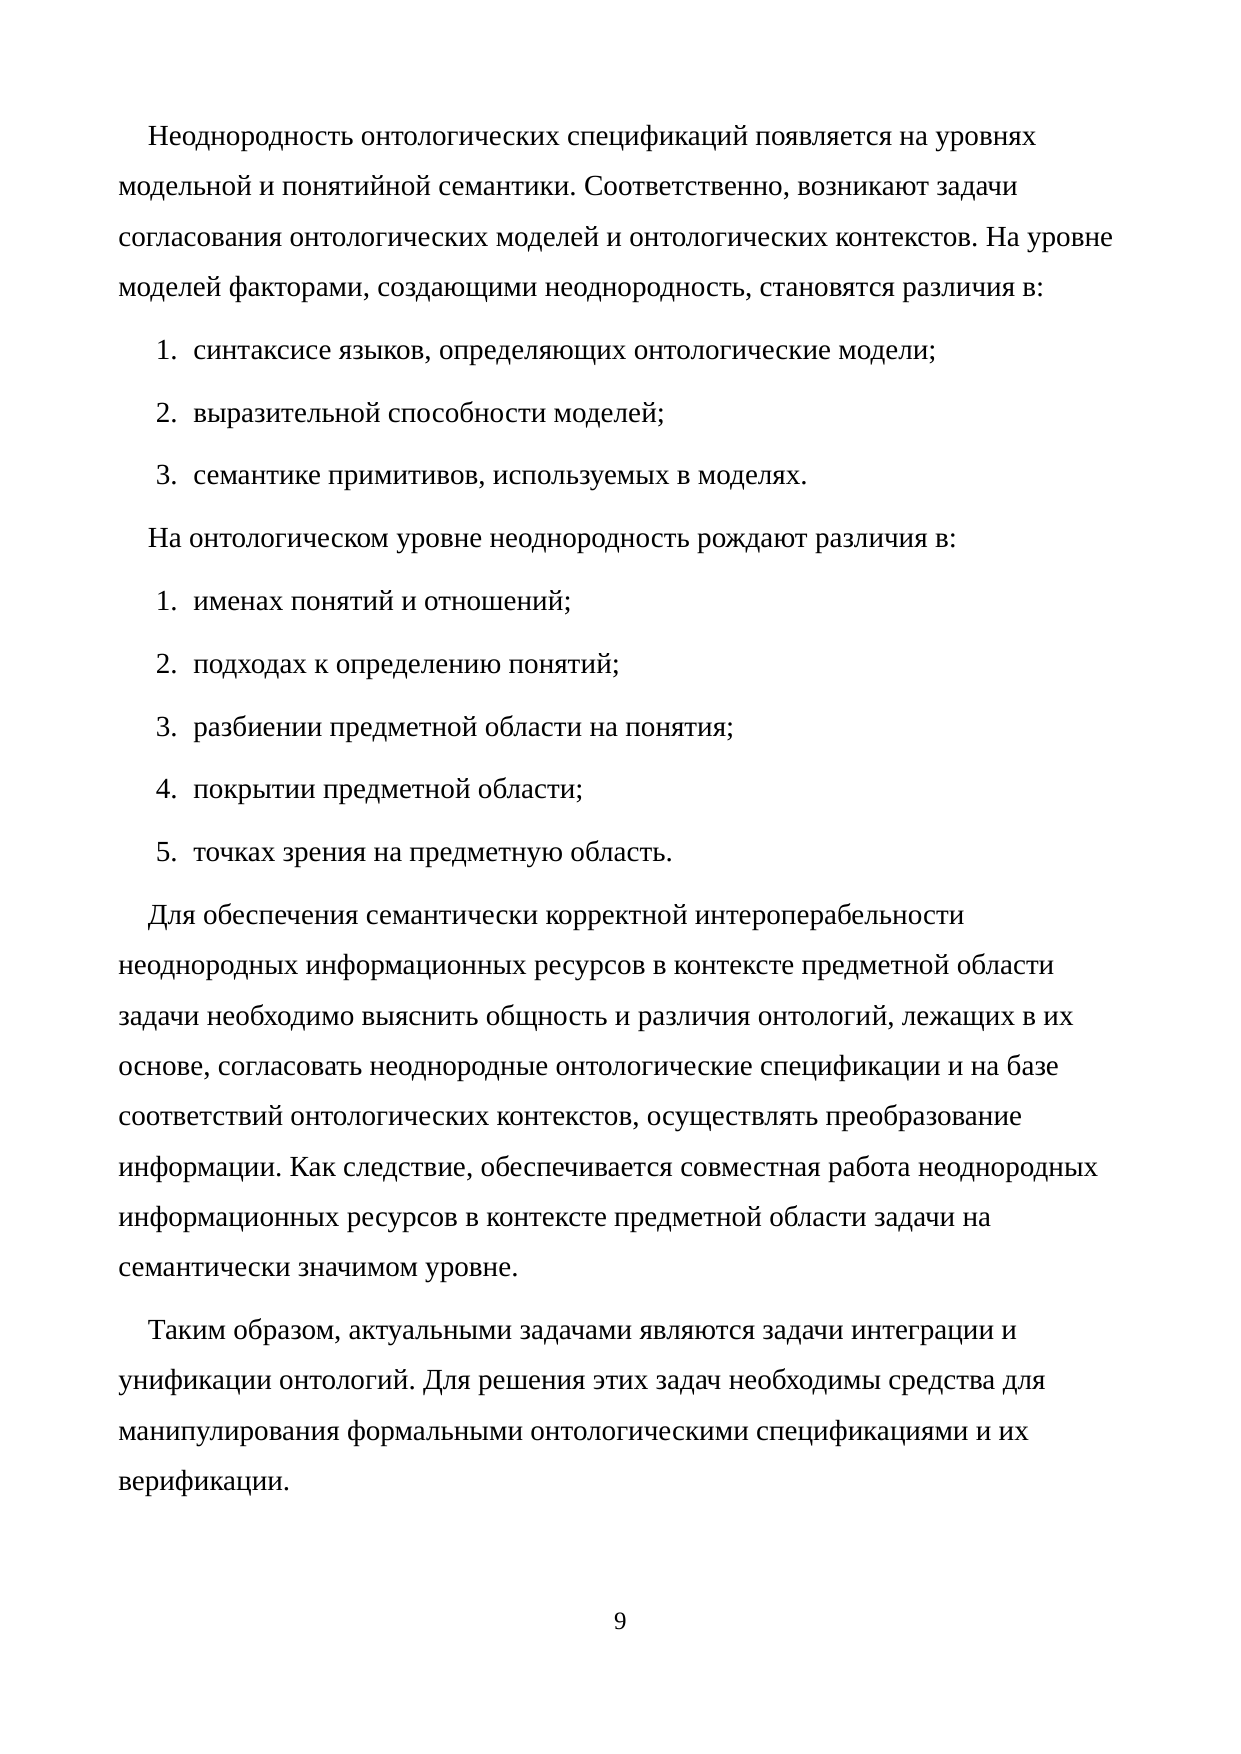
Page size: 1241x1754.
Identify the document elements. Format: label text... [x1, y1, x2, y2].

list синтаксисе языков, определяющих онтологические модели; [156, 332, 1122, 365]
list подходах к определению понятий; [156, 646, 1122, 679]
text Неоднородность онтологических спецификаций появляется на уровнях модельной и понятийной семантики. Соответственно, возникают задачи согласования онтологических моделей и онтологических контекстов. На уровне моделей факторами, создающими неоднородность, становятся различия в: [118, 118, 1122, 303]
text Таким образом, актуальными задачами являются задачи интеграции и унификации онтологий. Для решения этих задач необходимы средства для манипулирования формальными онтологическими спецификациями и их верификации. [118, 1312, 1122, 1497]
list именах понятий и отношений; [156, 583, 1122, 617]
text На онтологическом уровне неоднородность рождают различия в: [118, 520, 1122, 554]
list покрытии предметной области; [156, 772, 1122, 805]
list точках зрения на предметную область. [156, 834, 1122, 868]
list семантике примитивов, используемых в моделях. [156, 457, 1122, 491]
list выразительной способности моделей; [156, 395, 1122, 428]
list разбиении предметной области на понятия; [156, 709, 1122, 742]
text Для обеспечения семантически корректной интероперабельности неоднородных информационных ресурсов в контексте предметной области задачи необходимо выяснить общность и различия онтологий, лежащих в их основе, согласовать неоднородные онтологические спецификации и на базе соответствий онтологических контекстов, осуществлять преобразование информации. Как следствие, обеспечивается совместная работа неоднородных информационных ресурсов в контексте предметной области задачи на семантически значимом уровне. [118, 897, 1122, 1283]
